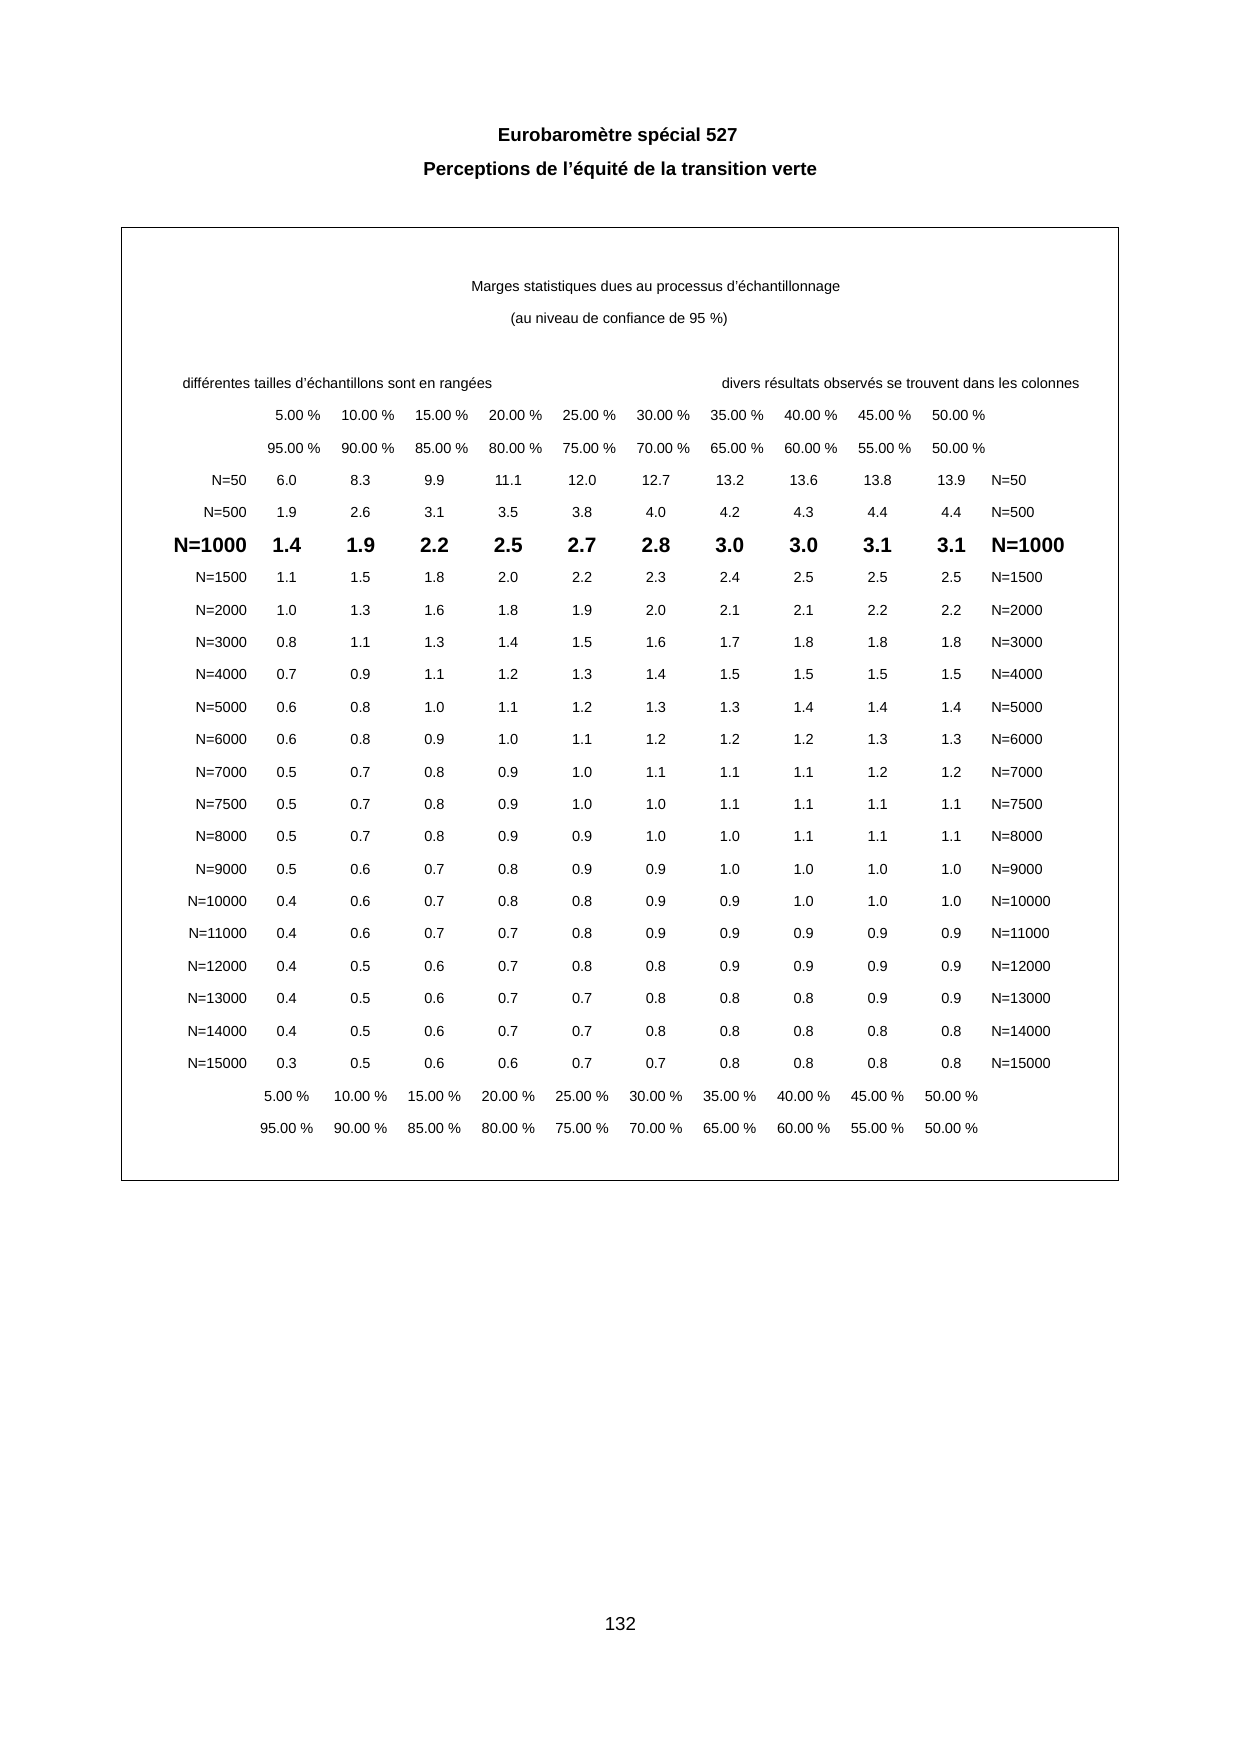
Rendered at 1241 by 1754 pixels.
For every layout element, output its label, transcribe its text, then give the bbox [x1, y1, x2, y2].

table_cell 1,0 [767, 885, 840, 917]
table_cell 13,6 [767, 464, 840, 496]
table_cell N=13000 [988, 982, 1109, 1014]
table_cell 2,2 [545, 561, 619, 593]
table_cell 1,8 [471, 594, 545, 626]
table_cell 1,1 [693, 788, 767, 820]
table_cell 95,00 % [250, 431, 323, 464]
table_cell N=7500 [988, 788, 1109, 820]
table_cell 1,8 [397, 561, 471, 593]
table_cell 0,4 [250, 950, 323, 982]
table_cell 60,00 % [767, 1112, 840, 1144]
table_cell [471, 334, 545, 367]
table_cell [693, 334, 767, 367]
table_cell 85,00 % [397, 431, 471, 464]
table_cell 1,0 [250, 594, 323, 626]
table_cell N=7500 [130, 788, 249, 820]
table_cell 4,3 [767, 496, 840, 529]
table_header [988, 270, 1109, 302]
table_cell 1,0 [840, 853, 914, 885]
table_cell [988, 1112, 1109, 1144]
table_cell 0,9 [471, 788, 545, 820]
table_cell N=4000 [130, 658, 249, 691]
table_cell N=12000 [130, 950, 249, 982]
table_cell 95,00 % [250, 1112, 323, 1144]
table_cell 1,4 [471, 626, 545, 658]
table_cell N=7000 [988, 755, 1109, 788]
table_cell 1,1 [619, 755, 693, 788]
table_cell 2,8 [619, 529, 693, 561]
table_cell 1,5 [914, 658, 988, 691]
table_cell [545, 367, 619, 399]
table_cell 1,8 [914, 626, 988, 658]
table_cell 0,8 [619, 1015, 693, 1047]
table_cell 1,9 [545, 594, 619, 626]
table_cell 0,7 [619, 1047, 693, 1079]
table_cell 20,00 % [471, 399, 545, 431]
table_cell 0,9 [545, 853, 619, 885]
table_cell 70,00 % [619, 431, 693, 464]
table_cell 3,0 [693, 529, 767, 561]
table_cell 0,9 [840, 918, 914, 950]
table_cell [250, 334, 323, 367]
table_cell 70,00 % [619, 1112, 693, 1144]
table_cell [250, 302, 323, 334]
table_cell 0,8 [545, 950, 619, 982]
table_cell 5,00 % [250, 399, 323, 431]
table_header Marges statistiques dues au processus d’échantillonnage [324, 270, 988, 302]
table_cell N=8000 [130, 820, 249, 853]
table_cell [988, 1079, 1109, 1112]
table_cell (au niveau de confiance de 95 %) [324, 302, 914, 334]
table_cell 2,4 [693, 561, 767, 593]
table_cell 0,9 [471, 820, 545, 853]
table_cell 90,00 % [324, 1112, 397, 1144]
table_cell 0,9 [693, 918, 767, 950]
table_cell 13,9 [914, 464, 988, 496]
table_cell 1,1 [767, 820, 840, 853]
table_cell 1,1 [324, 626, 397, 658]
table_cell 40,00 % [767, 1079, 840, 1112]
table_cell 1,0 [619, 820, 693, 853]
table_cell 12,0 [545, 464, 619, 496]
table_cell [324, 334, 397, 367]
table_cell 1,0 [914, 885, 988, 917]
table_cell 1,3 [914, 723, 988, 755]
table_cell 25,00 % [545, 1079, 619, 1112]
table_cell 1,4 [914, 691, 988, 723]
table_cell 1,0 [619, 788, 693, 820]
table_cell 0,5 [324, 1047, 397, 1079]
table_cell 2,0 [471, 561, 545, 593]
table_cell 0,6 [397, 1047, 471, 1079]
table_cell 1,3 [397, 626, 471, 658]
table_cell [130, 334, 249, 367]
table_cell 0,6 [324, 853, 397, 885]
table_cell 55,00 % [840, 1112, 914, 1144]
table_cell 0,7 [250, 658, 323, 691]
table_cell 1,1 [840, 788, 914, 820]
table_cell 75,00 % [545, 431, 619, 464]
table_cell N=2000 [130, 594, 249, 626]
table_cell [130, 399, 249, 431]
table_cell 0,8 [324, 691, 397, 723]
table_cell 2,7 [545, 529, 619, 561]
table_cell N=15000 [988, 1047, 1109, 1079]
table_cell 1,5 [693, 658, 767, 691]
table_cell 0,9 [693, 885, 767, 917]
table_cell 1,3 [693, 691, 767, 723]
table_cell N=5000 [130, 691, 249, 723]
table_cell 0,7 [545, 1015, 619, 1047]
table_cell 1,2 [619, 723, 693, 755]
table_cell 2,3 [619, 561, 693, 593]
table_cell 1,3 [545, 658, 619, 691]
table_cell 4,4 [840, 496, 914, 529]
table_cell 0,6 [397, 1015, 471, 1047]
table_cell 0,9 [619, 885, 693, 917]
table_cell 0,7 [397, 853, 471, 885]
table_cell 3,1 [914, 529, 988, 561]
table_cell 0,8 [840, 1015, 914, 1047]
table_cell 0,8 [250, 626, 323, 658]
table_cell 1,4 [767, 691, 840, 723]
table_cell 1,6 [397, 594, 471, 626]
table_cell [767, 334, 840, 367]
table_cell 0,4 [250, 1015, 323, 1047]
table_cell 1,9 [250, 496, 323, 529]
table_cell N=3000 [130, 626, 249, 658]
table_cell 0,5 [250, 853, 323, 885]
table_cell 25,00 % [545, 399, 619, 431]
table_cell 9,9 [397, 464, 471, 496]
table_cell N=8000 [988, 820, 1109, 853]
table_cell 0,7 [471, 918, 545, 950]
table_cell N=1000 [130, 529, 249, 561]
table_cell 0,8 [324, 723, 397, 755]
table_cell N=9000 [130, 853, 249, 885]
table_cell [914, 302, 988, 334]
table_cell 1,5 [324, 561, 397, 593]
table_cell 0,7 [397, 885, 471, 917]
table_cell 1,0 [545, 788, 619, 820]
table_cell 0,7 [545, 982, 619, 1014]
table_cell 1,8 [840, 626, 914, 658]
table_cell 0,5 [250, 755, 323, 788]
table_cell 35,00 % [693, 399, 767, 431]
table_cell 3,5 [471, 496, 545, 529]
table_cell 0,5 [324, 950, 397, 982]
table_cell 60,00 % [767, 431, 840, 464]
table_cell 0,5 [324, 1015, 397, 1047]
table_cell 2,5 [471, 529, 545, 561]
table_cell N=1000 [988, 529, 1109, 561]
table_cell 0,6 [397, 982, 471, 1014]
table_cell 1,0 [693, 820, 767, 853]
table_cell 0,9 [619, 918, 693, 950]
table_cell 65,00 % [693, 431, 767, 464]
table_cell 15,00 % [397, 1079, 471, 1112]
table_cell 0,7 [471, 950, 545, 982]
table_cell 1,1 [767, 788, 840, 820]
table_cell [619, 367, 693, 399]
table_cell 12,7 [619, 464, 693, 496]
table_cell 2,5 [914, 561, 988, 593]
table_cell 1,4 [619, 658, 693, 691]
table_header [250, 270, 323, 302]
table_cell 1,1 [840, 820, 914, 853]
table_cell N=11000 [130, 918, 249, 950]
table_cell N=7000 [130, 755, 249, 788]
table_cell 75,00 % [545, 1112, 619, 1144]
table_cell 0,8 [767, 982, 840, 1014]
table_cell N=9000 [988, 853, 1109, 885]
table_cell 1,0 [767, 853, 840, 885]
table_cell [130, 302, 249, 334]
table_cell [988, 399, 1109, 431]
table_cell N=1500 [130, 561, 249, 593]
table_cell 80,00 % [471, 431, 545, 464]
table_cell 0,9 [914, 982, 988, 1014]
table_cell 0,8 [397, 820, 471, 853]
table_cell N=50 [130, 464, 249, 496]
table_cell 1,0 [693, 853, 767, 885]
table_cell 0,6 [250, 691, 323, 723]
table_cell 1,2 [914, 755, 988, 788]
table_cell 0,8 [767, 1047, 840, 1079]
table_cell 0,5 [250, 820, 323, 853]
table_cell 1,3 [619, 691, 693, 723]
table_cell N=500 [988, 496, 1109, 529]
table_cell [619, 334, 693, 367]
table_cell 1,9 [324, 529, 397, 561]
table_cell 1,3 [840, 723, 914, 755]
table_cell 0,6 [324, 918, 397, 950]
table_cell 0,6 [250, 723, 323, 755]
table_cell 2,2 [840, 594, 914, 626]
table_cell 4,4 [914, 496, 988, 529]
table_cell 45,00 % [840, 399, 914, 431]
table_cell 1,0 [545, 755, 619, 788]
table_cell 1,5 [767, 658, 840, 691]
table_cell 1,6 [619, 626, 693, 658]
table_cell 0,8 [840, 1047, 914, 1079]
table_cell 0,8 [619, 950, 693, 982]
table_cell [130, 431, 249, 464]
table_cell N=500 [130, 496, 249, 529]
table_cell 13,2 [693, 464, 767, 496]
table_cell 1,3 [324, 594, 397, 626]
table_cell 0,5 [324, 982, 397, 1014]
table_cell 0,6 [471, 1047, 545, 1079]
table_cell 0,8 [693, 1015, 767, 1047]
table_cell 0,9 [471, 755, 545, 788]
table_cell 0,9 [840, 950, 914, 982]
table_cell 2,2 [397, 529, 471, 561]
table_cell 1,7 [693, 626, 767, 658]
table_cell 0,8 [397, 755, 471, 788]
table_cell 0,8 [545, 918, 619, 950]
table_cell 1,0 [914, 853, 988, 885]
table_cell 50,00 % [914, 431, 988, 464]
table_cell 0,8 [693, 1047, 767, 1079]
table_cell 65,00 % [693, 1112, 767, 1144]
table_cell 0,7 [471, 982, 545, 1014]
table_cell N=6000 [988, 723, 1109, 755]
table_cell 0,8 [914, 1047, 988, 1079]
table_cell 0,3 [250, 1047, 323, 1079]
table_cell différentes tailles d’échantillons sont en rangées [130, 367, 545, 399]
table_cell 8,3 [324, 464, 397, 496]
table_cell 2,0 [619, 594, 693, 626]
table_cell 1,2 [471, 658, 545, 691]
table_cell 0,7 [324, 755, 397, 788]
table_cell 1,2 [693, 723, 767, 755]
table_cell 35,00 % [693, 1079, 767, 1112]
table_cell [988, 302, 1109, 334]
table_cell 0,9 [545, 820, 619, 853]
table_cell 1,1 [914, 820, 988, 853]
table_cell N=6000 [130, 723, 249, 755]
table_cell 80,00 % [471, 1112, 545, 1144]
table_cell N=14000 [130, 1015, 249, 1047]
table_cell 6,0 [250, 464, 323, 496]
table_cell 2,5 [767, 561, 840, 593]
table_cell 13,8 [840, 464, 914, 496]
table_cell 1,2 [767, 723, 840, 755]
table_cell 3,1 [397, 496, 471, 529]
table_cell [130, 1079, 249, 1112]
table_cell N=2000 [988, 594, 1109, 626]
table_cell [130, 1112, 249, 1144]
table_cell 50,00 % [914, 1112, 988, 1144]
table_cell 55,00 % [840, 431, 914, 464]
table_cell 2,5 [840, 561, 914, 593]
table_cell 30,00 % [619, 1079, 693, 1112]
table_cell [840, 334, 914, 367]
table_cell 85,00 % [397, 1112, 471, 1144]
table_cell N=50 [988, 464, 1109, 496]
table_cell 15,00 % [397, 399, 471, 431]
table_cell [914, 334, 988, 367]
table_cell 5,00 % [250, 1079, 323, 1112]
table_cell N=10000 [130, 885, 249, 917]
table_cell [988, 431, 1109, 464]
table_cell 1,8 [767, 626, 840, 658]
table_cell 0,4 [250, 982, 323, 1014]
table_header [130, 270, 249, 302]
table_cell 50,00 % [914, 1079, 988, 1112]
table_cell 4,2 [693, 496, 767, 529]
table_cell 0,4 [250, 918, 323, 950]
table_cell 0,5 [250, 788, 323, 820]
table_cell 3,0 [767, 529, 840, 561]
table_cell 1,1 [767, 755, 840, 788]
table_cell 3,8 [545, 496, 619, 529]
table_cell 1,2 [840, 755, 914, 788]
table_cell 10,00 % [324, 1079, 397, 1112]
table_cell N=12000 [988, 950, 1109, 982]
table_cell 2,6 [324, 496, 397, 529]
table_cell 1,1 [471, 691, 545, 723]
table_cell 1,0 [471, 723, 545, 755]
table_cell 2,2 [914, 594, 988, 626]
table_cell 0,8 [767, 1015, 840, 1047]
table_cell 0,9 [840, 982, 914, 1014]
table_cell 1,1 [250, 561, 323, 593]
table_cell 0,8 [471, 885, 545, 917]
table_cell 1,4 [250, 529, 323, 561]
table_cell 1,5 [545, 626, 619, 658]
table_cell 0,4 [250, 885, 323, 917]
table_cell N=14000 [988, 1015, 1109, 1047]
table_cell N=10000 [988, 885, 1109, 917]
table_cell N=3000 [988, 626, 1109, 658]
table_cell 0,7 [545, 1047, 619, 1079]
table_cell 30,00 % [619, 399, 693, 431]
table_cell 0,8 [545, 885, 619, 917]
table_cell 0,9 [397, 723, 471, 755]
table_cell 0,8 [619, 982, 693, 1014]
table_cell N=4000 [988, 658, 1109, 691]
table_cell 0,6 [397, 950, 471, 982]
table_cell N=15000 [130, 1047, 249, 1079]
table_cell 20,00 % [471, 1079, 545, 1112]
table_cell 0,8 [693, 982, 767, 1014]
table_cell 2,1 [767, 594, 840, 626]
table_cell 50,00 % [914, 399, 988, 431]
table_cell 0,9 [619, 853, 693, 885]
table_cell 40,00 % [767, 399, 840, 431]
table_cell N=5000 [988, 691, 1109, 723]
table_cell 0,8 [471, 853, 545, 885]
table_cell 0,9 [914, 918, 988, 950]
table_cell 90,00 % [324, 431, 397, 464]
table_cell 0,9 [693, 950, 767, 982]
table_cell 3,1 [840, 529, 914, 561]
table_cell 0,7 [471, 1015, 545, 1047]
table_cell 0,9 [324, 658, 397, 691]
table_cell 2,1 [693, 594, 767, 626]
table_cell N=1500 [988, 561, 1109, 593]
table_cell 0,8 [397, 788, 471, 820]
table_cell N=13000 [130, 982, 249, 1014]
table_cell 0,9 [767, 918, 840, 950]
table_cell 45,00 % [840, 1079, 914, 1112]
table_cell 1,5 [840, 658, 914, 691]
table_cell divers résultats observés se trouvent dans les colonnes [693, 367, 1109, 399]
table_cell 0,7 [324, 820, 397, 853]
table_cell 1,1 [914, 788, 988, 820]
table_cell 10,00 % [324, 399, 397, 431]
table_cell 1,0 [840, 885, 914, 917]
table_cell N=11000 [988, 918, 1109, 950]
table_cell 1,2 [545, 691, 619, 723]
table_cell 1,0 [397, 691, 471, 723]
table_cell 4,0 [619, 496, 693, 529]
table_cell 1,1 [545, 723, 619, 755]
table_cell [397, 334, 471, 367]
table_cell 0,7 [397, 918, 471, 950]
table_cell 1,4 [840, 691, 914, 723]
table_cell 0,9 [767, 950, 840, 982]
table_cell 0,9 [914, 950, 988, 982]
table_cell 0,7 [324, 788, 397, 820]
table_cell 0,6 [324, 885, 397, 917]
table_cell 1,1 [397, 658, 471, 691]
table_cell 1,1 [693, 755, 767, 788]
table_cell 0,8 [914, 1015, 988, 1047]
table_cell [545, 334, 619, 367]
table_cell [988, 334, 1109, 367]
table_cell 11,1 [471, 464, 545, 496]
